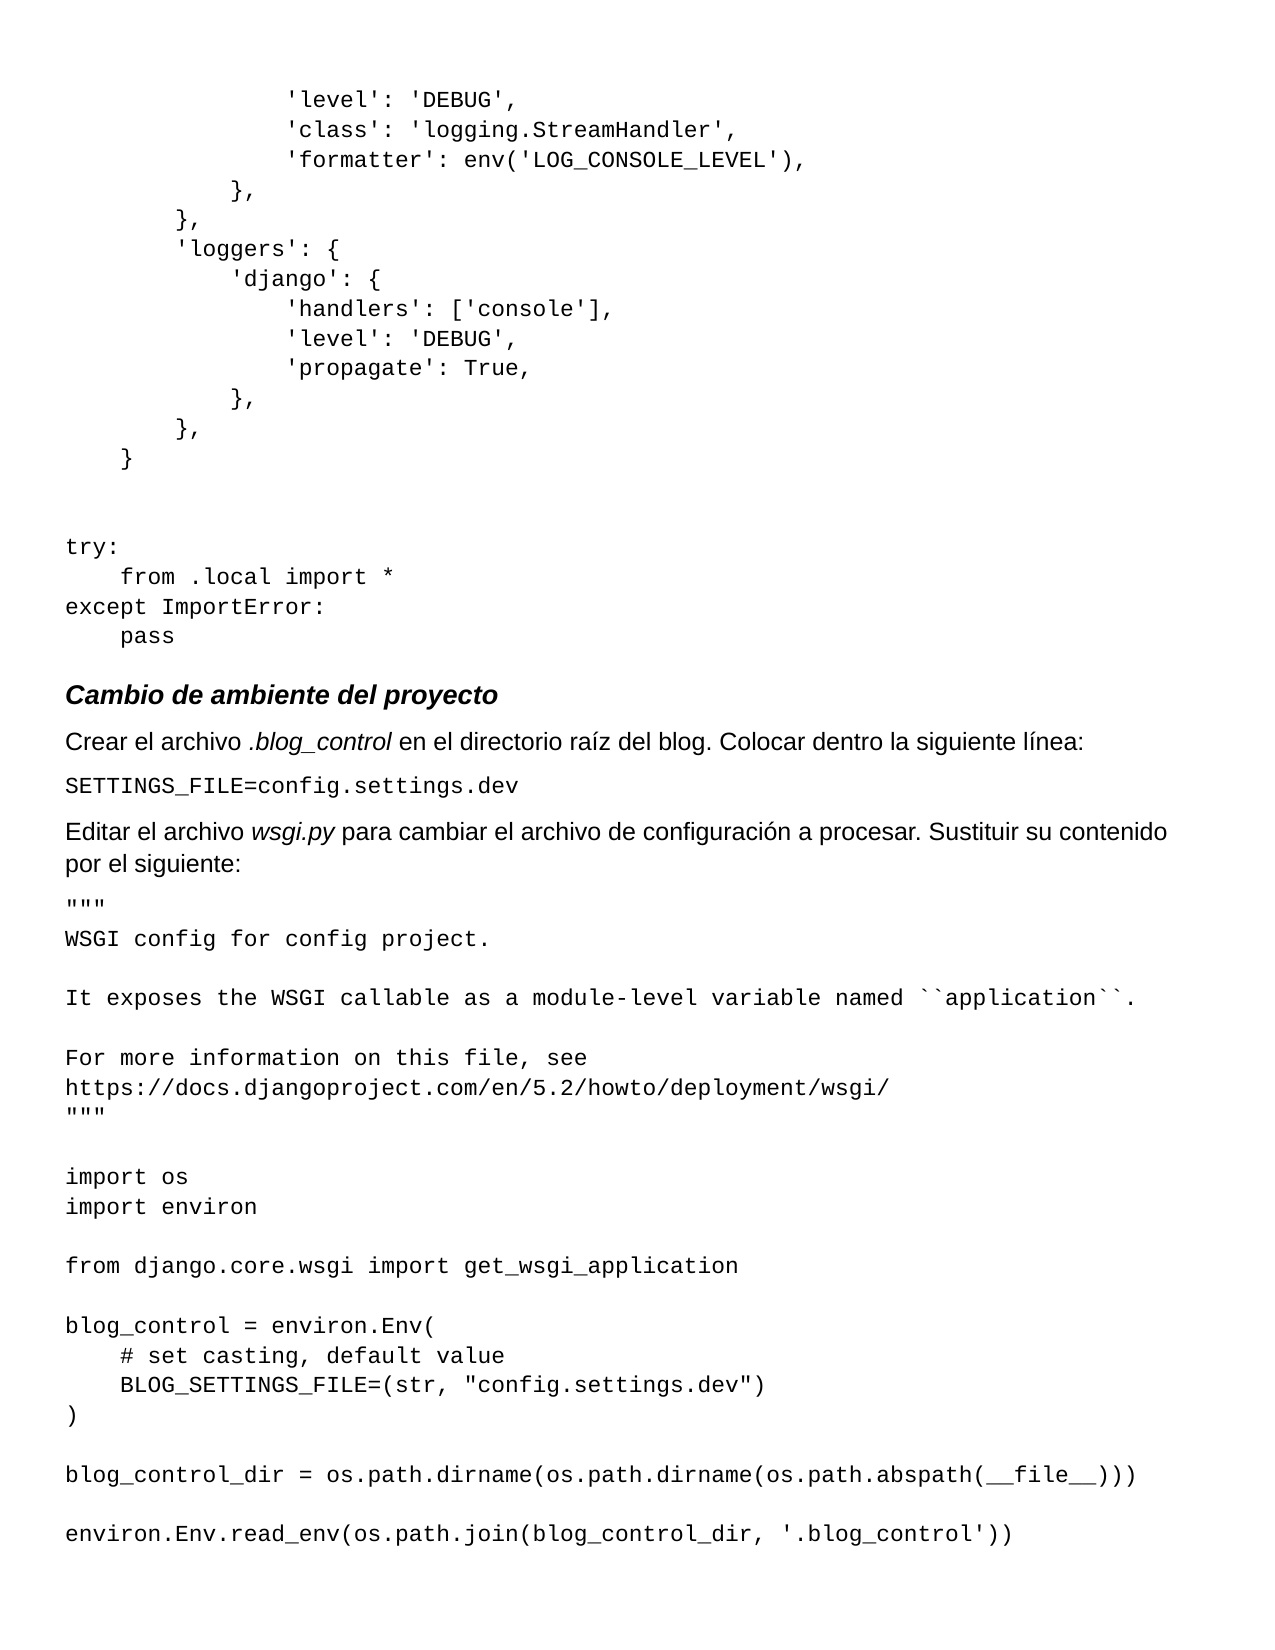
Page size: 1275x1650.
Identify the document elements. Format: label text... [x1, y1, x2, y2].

text }, [65, 178, 1210, 204]
text from django.core.wsgi import get_wsgi_application [65, 1254, 1210, 1281]
text blog_control = environ.Env( [65, 1314, 1210, 1340]
text }, [65, 416, 1210, 442]
text } [65, 446, 1210, 472]
text 'loggers': { [65, 237, 1210, 263]
text from .local import * [65, 565, 1210, 591]
text 'level': 'DEBUG', [65, 327, 1210, 353]
text ) [65, 1403, 1210, 1429]
text blog_control_dir = os.path.dirname(os.path.dirname(os.path.abspath(__file__))) [65, 1463, 1210, 1489]
text For more information on this file, see [65, 1046, 1210, 1072]
text }, [65, 208, 1210, 234]
text # set casting, default value [65, 1344, 1210, 1370]
text WSGI config for config project. [65, 927, 1210, 953]
text environ.Env.read_env(os.path.join(blog_control_dir, '.blog_control')) [65, 1523, 1210, 1549]
text 'level': 'DEBUG', [65, 88, 1210, 114]
text 'propagate': True, [65, 357, 1210, 383]
text 'handlers': ['console'], [65, 297, 1210, 323]
text import environ [65, 1195, 1210, 1221]
text Editar el archivo wsgi.py para cambiar el archivo de configuración a procesar. Sustituir su contenido por el siguiente: [65, 816, 1210, 878]
text 'django': { [65, 267, 1210, 293]
text import os [65, 1165, 1210, 1191]
text It exposes the WSGI callable as a module-level variable named ``application``. [65, 986, 1210, 1012]
text https://docs.djangoproject.com/en/5.2/howto/deployment/wsgi/ [65, 1076, 1210, 1102]
text try: [65, 535, 1210, 561]
text except ImportError: [65, 595, 1210, 621]
text Crear el archivo .blog_control en el directorio raíz del blog. Colocar dentro la siguiente línea: [65, 727, 1210, 756]
text """ [65, 1106, 1210, 1132]
text SETTINGS_FILE=config.settings.dev [65, 775, 1210, 801]
text }, [65, 386, 1210, 412]
text """ [65, 897, 1210, 923]
text BLOG_SETTINGS_FILE=(str, "config.settings.dev") [65, 1374, 1210, 1400]
text 'class': 'logging.StreamHandler', [65, 118, 1210, 144]
subtitle Cambio de ambiente del proyecto [65, 679, 1210, 710]
text 'formatter': env('LOG_CONSOLE_LEVEL'), [65, 148, 1210, 174]
text pass [65, 625, 1210, 651]
